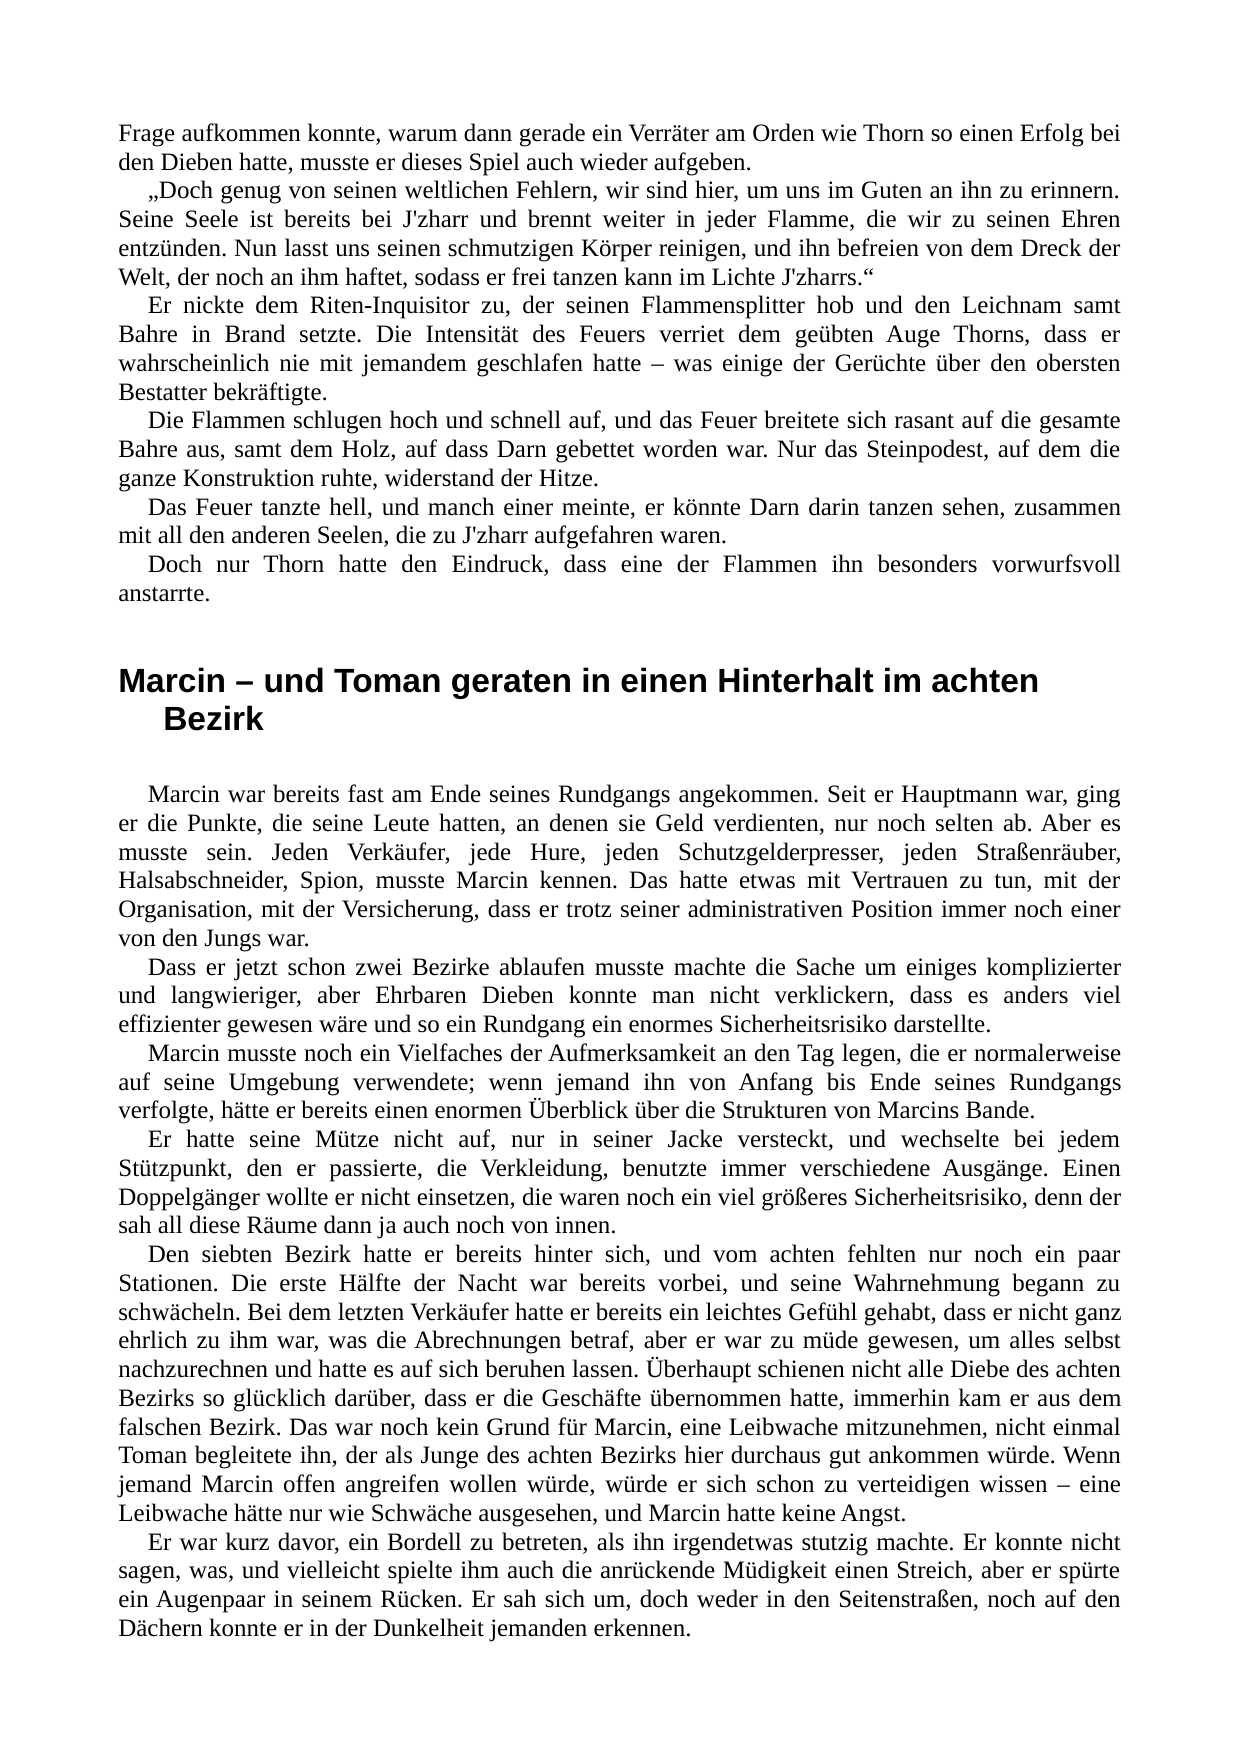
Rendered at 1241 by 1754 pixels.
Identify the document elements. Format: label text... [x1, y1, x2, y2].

text Marcin musste noch ein Vielfaches der Aufmerksamkeit an den Tag legen, die er normalerweise auf seine Umgebung verwendete; wenn jemand ihn von Anfang bis Ende seines Rundgangs verfolgte, hätte er bereits einen enormen Überblick über die Strukturen von Marcins Bande. [118, 1038, 1122, 1124]
text Den siebten Bezirk hatte er bereits hinter sich, und vom achten fehlten nur noch ein paar Stationen. Die erste Hälfte der Nacht war bereits vorbei, und seine Wahrnehmung begann zu schwächeln. Bei dem letzten Verkäufer hatte er bereits ein leichtes Gefühl gehabt, dass er nicht ganz ehrlich zu ihm war, was die Abrechnungen betraf, aber er war zu müde gewesen, um alles selbst nachzurechnen und hatte es auf sich beruhen lassen. Überhaupt schienen nicht alle Diebe des achten Bezirks so glücklich darüber, dass er die Geschäfte übernommen hatte, immerhin kam er aus dem falschen Bezirk. Das war noch kein Grund für Marcin, eine Leibwache mitzunehmen, nicht einmal Toman begleitete ihn, der als Junge des achten Bezirks hier durchaus gut ankommen würde. Wenn jemand Marcin offen angreifen wollen würde, würde er sich schon zu verteidigen wissen – eine Leibwache hätte nur wie Schwäche ausgesehen, und Marcin hatte keine Angst. [118, 1239, 1122, 1527]
text Er war kurz davor, ein Bordell zu betreten, als ihn irgendetwas stutzig machte. Er konnte nicht sagen, was, und vielleicht spielte ihm auch die anrückende Müdigkeit einen Streich, aber er spürte ein Augenpaar in seinem Rücken. Er sah sich um, doch weder in den Seitenstraßen, noch auf den Dächern konnte er in der Dunkelheit jemanden erkennen. [118, 1527, 1122, 1642]
text Er hatte seine Mütze nicht auf, nur in seiner Jacke versteckt, und wechselte bei jedem Stützpunkt, den er passierte, die Verkleidung, benutzte immer verschiedene Ausgänge. Einen Doppelgänger wollte er nicht einsetzen, die waren noch ein viel größeres Sicherheitsrisiko, denn der sah all diese Räume dann ja auch noch von innen. [118, 1124, 1122, 1239]
text Die Flammen schlugen hoch und schnell auf, und das Feuer breitete sich rasant auf die gesamte Bahre aus, samt dem Holz, auf dass Darn gebettet worden war. Nur das Steinpodest, auf dem die ganze Konstruktion ruhte, widerstand der Hitze. [118, 406, 1122, 492]
text Das Feuer tanzte hell, und manch einer meinte, er könnte Darn darin tanzen sehen, zusammen mit all den anderen Seelen, die zu J'zharr aufgefahren waren. [118, 492, 1122, 549]
text Frage aufkommen konnte, warum dann gerade ein Verräter am Orden wie Thorn so einen Erfolg bei den Dieben hatte, musste er dieses Spiel auch wieder aufgeben. [118, 118, 1122, 176]
text Er nickte dem Riten-Inquisitor zu, der seinen Flammensplitter hob und den Leichnam samt Bahre in Brand setzte. Die Intensität des Feuers verriet dem geübten Auge Thorns, dass er wahrscheinlich nie mit jemandem geschlafen hatte – was einige der Gerüchte über den obersten Bestatter bekräftigte. [118, 291, 1122, 406]
text „Doch genug von seinen weltlichen Fehlern, wir sind hier, um uns im Guten an ihn zu erinnern. Seine Seele ist bereits bei J'zharr und brennt weiter in jeder Flamme, die wir zu seinen Ehren entzünden. Nun lasst uns seinen schmutzigen Körper reinigen, und ihn befreien von dem Dreck der Welt, der noch an ihm haftet, sodass er frei tanzen kann im Lichte J'zharrs.“ [118, 176, 1122, 291]
text Dass er jetzt schon zwei Bezirke ablaufen musste machte die Sache um einiges komplizierter und langwieriger, aber Ehrbaren Dieben konnte man nicht verklickern, dass es anders viel effizienter gewesen wäre und so ein Rundgang ein enormes Sicherheitsrisiko darstellte. [118, 952, 1122, 1038]
text Marcin war bereits fast am Ende seines Rundgangs angekommen. Seit er Hauptmann war, ging er die Punkte, die seine Leute hatten, an denen sie Geld verdienten, nur noch selten ab. Aber es musste sein. Jeden Verkäufer, jede Hure, jeden Schutzgelderpresser, jeden Straßenräuber, Halsabschneider, Spion, musste Marcin kennen. Das hatte etwas mit Vertrauen zu tun, mit der Organisation, mit der Versicherung, dass er trotz seiner administrativen Position immer noch einer von den Jungs war. [118, 779, 1122, 952]
text Doch nur Thorn hatte den Eindruck, dass eine der Flammen ihn besonders vorwurfsvoll anstarrte. [118, 549, 1122, 607]
subtitle Marcin – und Toman geraten in einen Hinterhalt im achten Bezirk [118, 661, 1122, 738]
